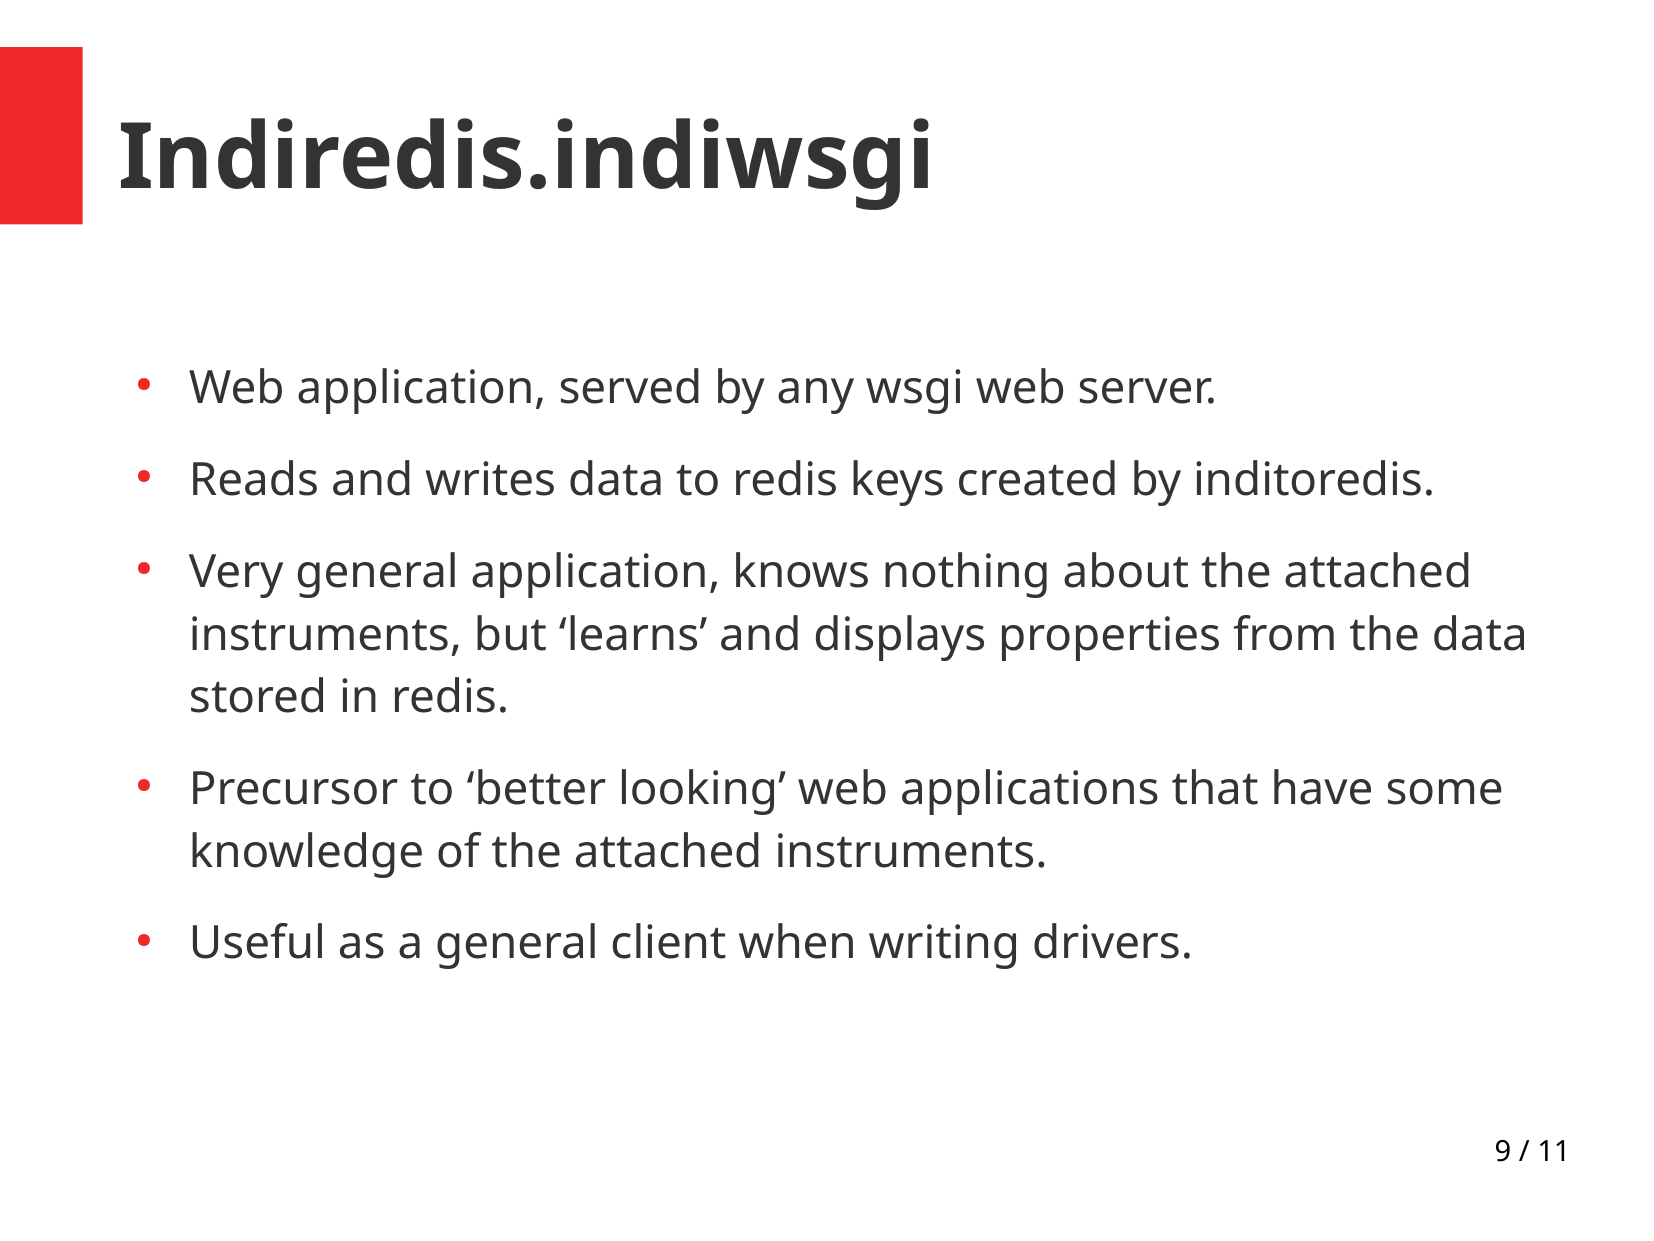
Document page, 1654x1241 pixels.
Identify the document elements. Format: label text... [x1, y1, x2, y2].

title Indiredis.indiwsgi [118, 49, 1571, 257]
list Web application, served by any wsgi web server. Reads and writes data to redis keys created by inditoredis. Very general application, knows nothing about the attached instruments, but ‘learns’ and displays properties from the data stored in redis. Precursor to ‘better looking’ web applications that have some knowledge of the attached instruments. Useful as a general client when writing drivers. [118, 354, 1536, 969]
